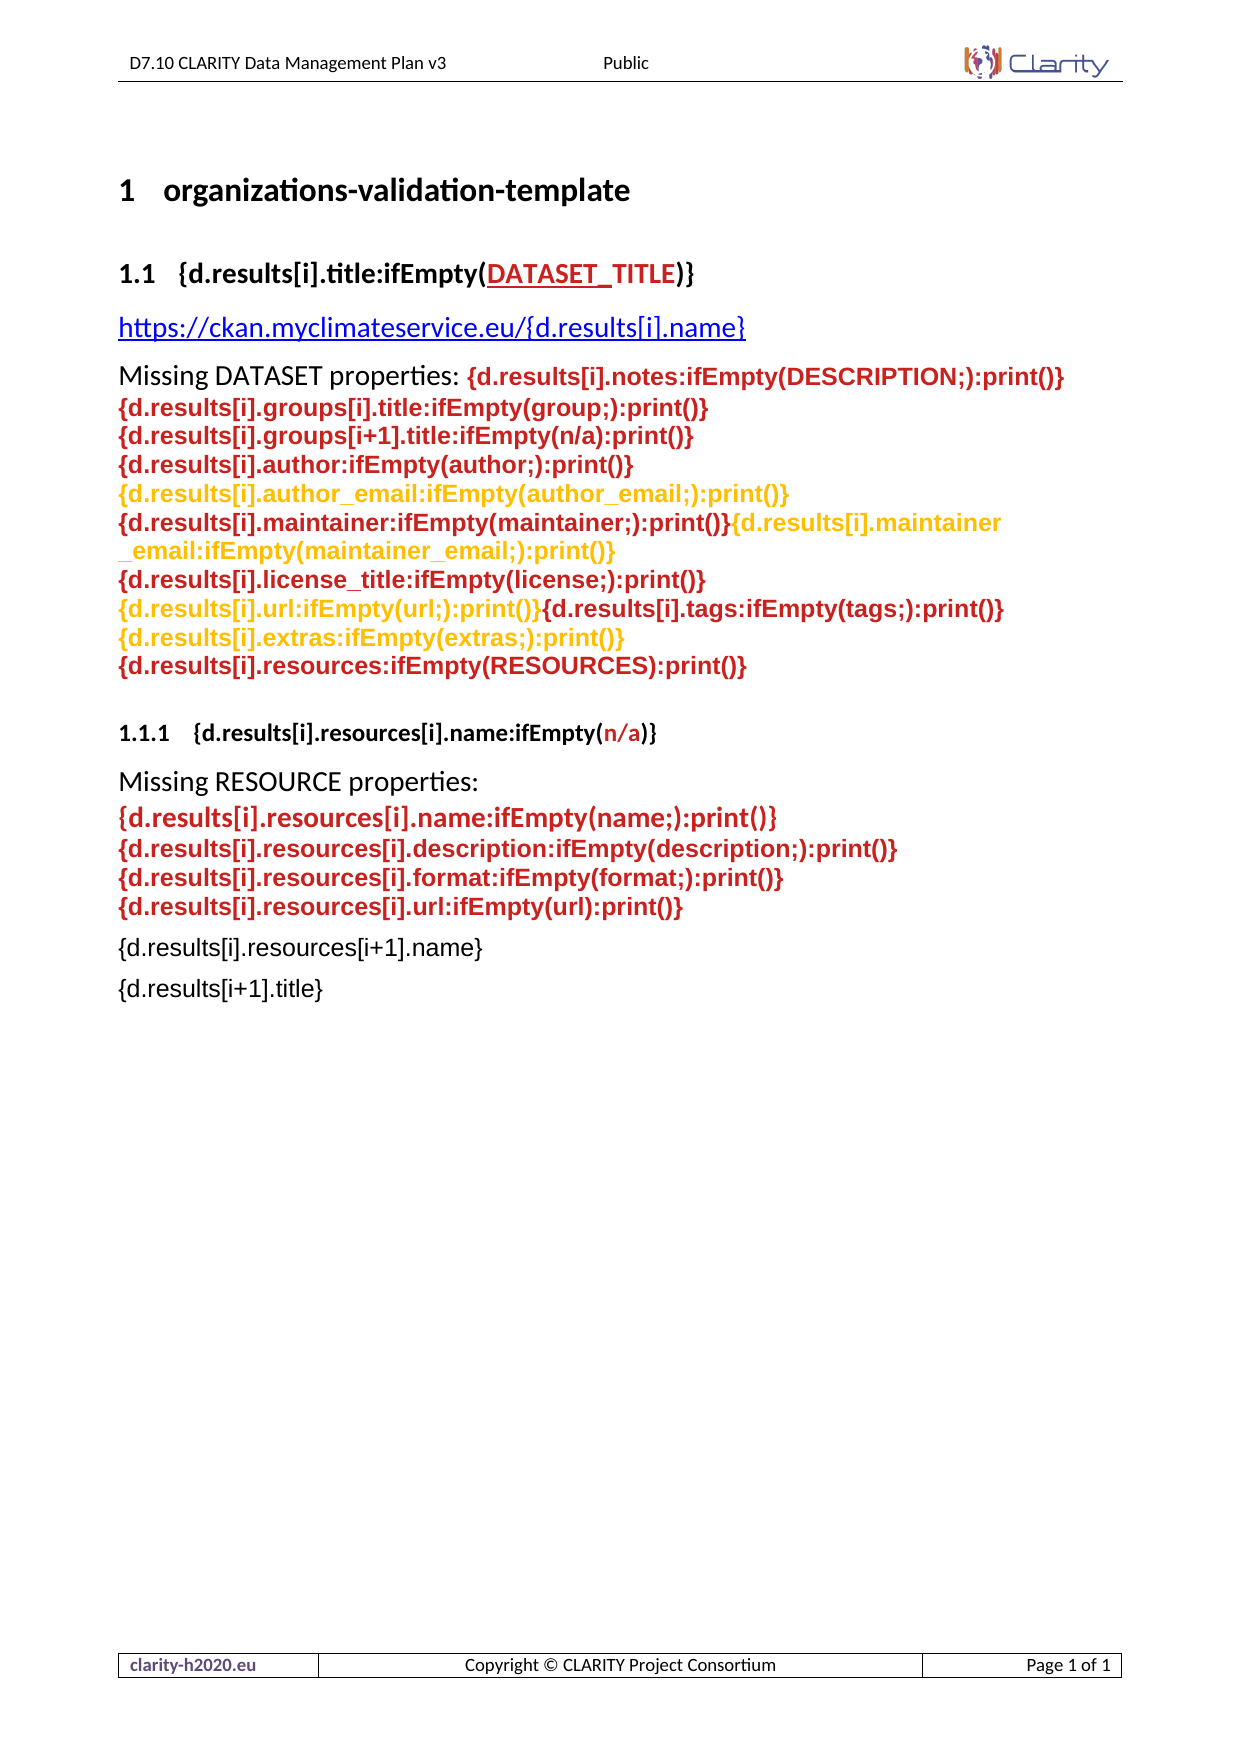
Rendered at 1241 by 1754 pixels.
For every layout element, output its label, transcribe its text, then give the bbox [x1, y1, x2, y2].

text {d.results[i+1].title} [118, 974, 1122, 1003]
text Missing RESOURCE properties: {d.results[i].resources[i].name:ifEmpty(name;):print()}{d.results[i].resources[i].description:ifEmpty(description;):print()}{d.results[i].resources[i].format:ifEmpty(format;):print()}{d.results[i].resources[i].url:ifEmpty(url):print()} [118, 763, 1122, 921]
picture [961, 44, 1112, 81]
subtitle {d.results[i].resources[i].name:ifEmpty(n/a)} [118, 717, 1122, 748]
subtitle organizations-validation-template [118, 169, 1122, 210]
text {d.results[i].resources[i+1].name} [118, 933, 1122, 962]
subtitle {d.results[i].title:ifEmpty(DATASET_TITLE)} [118, 255, 1122, 291]
text https://ckan.myclimateservice.eu/{d.results[i].name} [118, 309, 1122, 344]
text Missing DATASET properties: {d.results[i].notes:ifEmpty(DESCRIPTION;):print()}{d.results[i].groups[i].title:ifEmpty(group;):print()}{d.results[i].groups[i+1].title:ifEmpty(n/a):print()}{d.results[i].author:ifEmpty(author;):print()}{d.results[i].author_email:ifEmpty(author_email;):print()}{d.results[i].maintainer:ifEmpty(maintainer;):print()}{d.results[i].maintainer _email:ifEmpty(maintainer_email;):print()}{d.results[i].license_title:ifEmpty(license;):print()}{d.results[i].url:ifEmpty(url;):print()}{d.results[i].tags:ifEmpty(tags;):print()}{d.results[i].extras:ifEmpty(extras;):print()}{d.results[i].resources:ifEmpty(RESOURCES):print()} [118, 357, 1122, 680]
